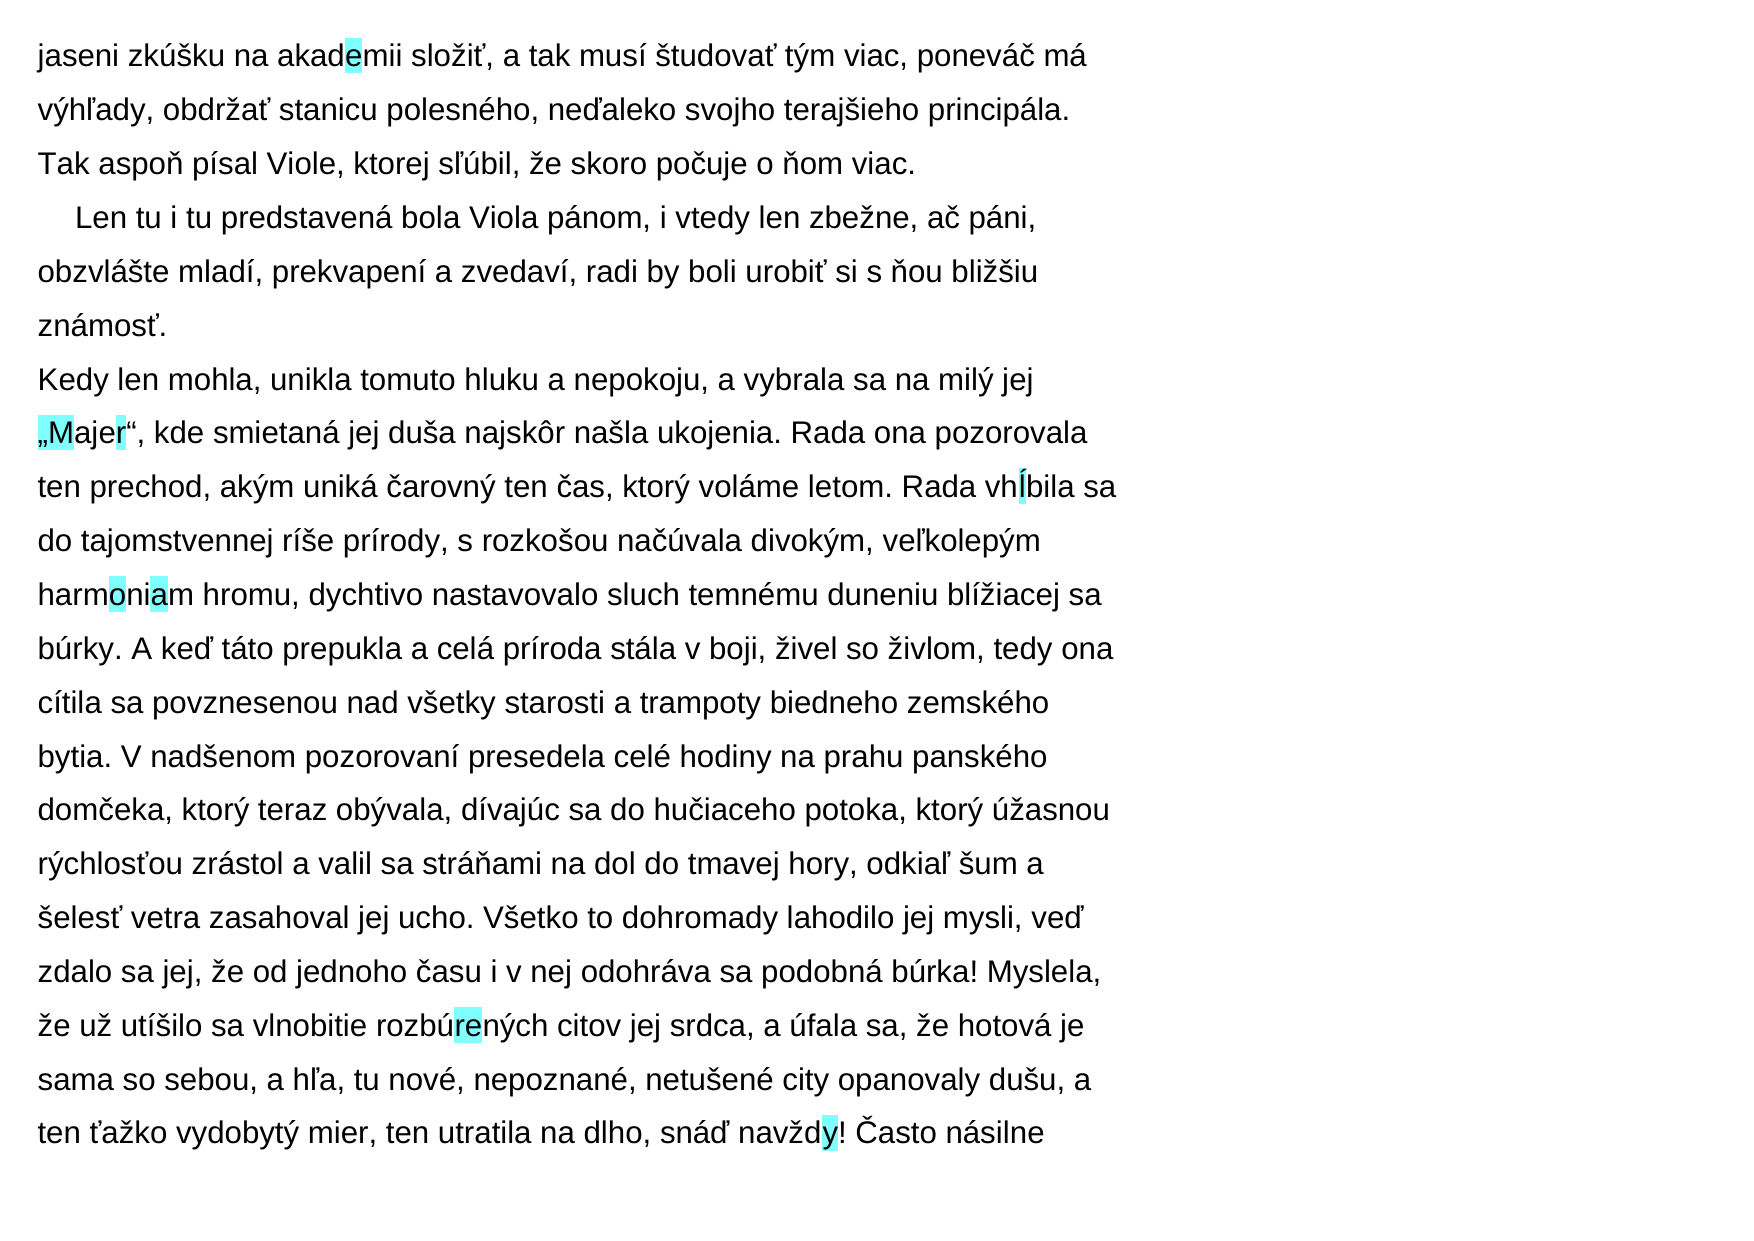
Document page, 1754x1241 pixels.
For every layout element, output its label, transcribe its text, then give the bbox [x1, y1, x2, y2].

text Kedy len mohla, unikla tomuto hluku a nepokoju, a vybrala sa na milý jej „Majer“, kde smietaná jej duša najskôr našla ukojenia. Rada ona pozorovala ten prechod, akým uniká čarovný ten čas, ktorý voláme letom. Rada vhĺbila sa do tajomstvennej ríše prírody, s rozkošou načúvala divokým, veľkolepým harmoniam hromu, dychtivo nastavovalo sluch temnému duneniu blížiacej sa búrky. A keď táto prepukla a celá príroda stála v boji, živel so živlom, tedy ona cítila sa povznesenou nad všetky starosti a trampoty biedneho zemského bytia. V nadšenom pozorovaní presedela celé hodiny na prahu panského domčeka, ktorý teraz obývala, dívajúc sa do hučiaceho potoka, ktorý úžasnou rýchlosťou zrástol a valil sa stráňami na dol do tmavej hory, odkiaľ šum a šelesť vetra zasahoval jej ucho. Všetko to dohromady lahodilo jej mysli, veď zdalo sa jej, že od jednoho času i v nej odohráva sa podobná búrka! Myslela, že už utíšilo sa vlnobitie rozbúrených citov jej srdca, a úfala sa, že hotová je sama so sebou, a hľa, tu nové, nepoznané, netušené city opanovaly dušu, a ten ťažko vydobytý mier, ten utratila na dlho, snáď navždy! Často násilne [37, 361, 1130, 1151]
text Len tu i tu predstavená bola Viola pánom, i vtedy len zbežne, ač páni, obzvlášte mladí, prekvapení a zvedaví, radi by boli urobiť si s ňou bližšiu známosť. [37, 199, 1130, 343]
text jaseni zkúšku na akademii složiť, a tak musí študovať tým viac, poneváč má výhľady, obdržať stanicu polesného, neďaleko svojho terajšieho principála. Tak aspoň písal Viole, ktorej sľúbil, že skoro počuje o ňom viac. [37, 37, 1130, 181]
